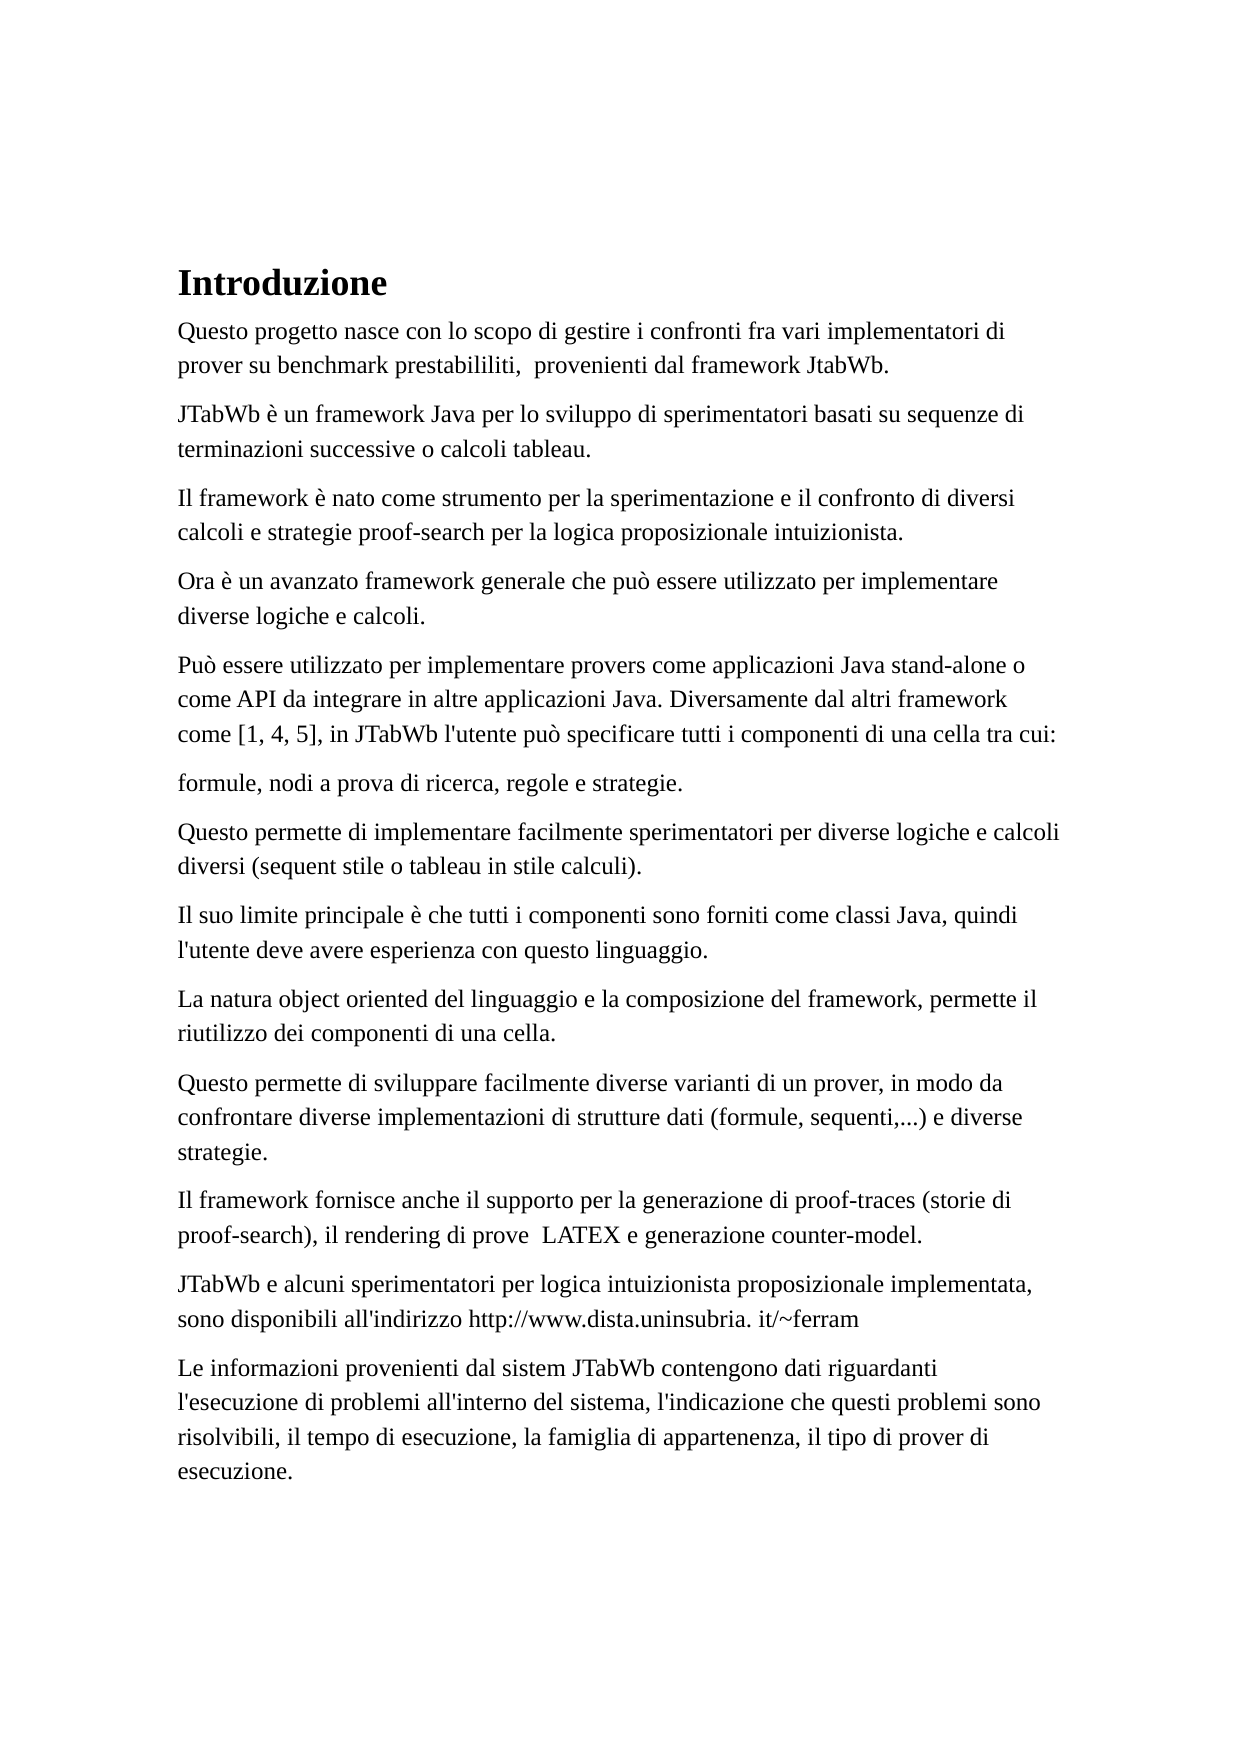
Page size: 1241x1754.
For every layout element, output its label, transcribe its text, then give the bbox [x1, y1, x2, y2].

text Questo permette di sviluppare facilmente diverse varianti di un prover, in modo da confrontare diverse implementazioni di strutture dati (formule, sequenti,...) e diverse strategie. [177, 1068, 1063, 1165]
text Le informazioni provenienti dal sistem JTabWb contengono dati riguardanti l'esecuzione di problemi all'interno del sistema, l'indicazione che questi problemi sono risolvibili, il tempo di esecuzione, la famiglia di appartenenza, il tipo di prover di esecuzione. [177, 1353, 1063, 1485]
text JTabWb è un framework Java per lo sviluppo di sperimentatori basati su sequenze di terminazioni successive o calcoli tableau. [177, 399, 1063, 462]
text JTabWb e alcuni sperimentatori per logica intuizionista proposizionale implementata, sono disponibili all'indirizzo http://www.dista.uninsubria. it/~ferram [177, 1269, 1063, 1332]
subtitle Introduzione [177, 259, 1063, 303]
text La natura object oriented del linguaggio e la composizione del framework, permette il riutilizzo dei componenti di una cella. [177, 984, 1063, 1047]
text Il framework fornisce anche il supporto per la generazione di proof-traces (storie di proof-search), il rendering di prove LATEX e generazione counter-model. [177, 1186, 1063, 1249]
text Il suo limite principale è che tutti i componenti sono forniti come classi Java, quindi l'utente deve avere esperienza con questo linguaggio. [177, 901, 1063, 964]
text Questo permette di implementare facilmente sperimentatori per diverse logiche e calcoli diversi (sequent stile o tableau in stile calculi). [177, 817, 1063, 880]
text Questo progetto nasce con lo scopo di gestire i confronti fra vari implementatori di prover su benchmark prestabililiti, provenienti dal framework JtabWb. [177, 316, 1063, 379]
text formule, nodi a prova di ricerca, regole e strategie. [177, 768, 1063, 797]
text Ora è un avanzato framework generale che può essere utilizzato per implementare diverse logiche e calcoli. [177, 566, 1063, 629]
text Il framework è nato come strumento per la sperimentazione e il confronto di diversi calcoli e strategie proof-search per la logica proposizionale intuizionista. [177, 483, 1063, 546]
text Può essere utilizzato per implementare provers come applicazioni Java stand-alone o come API da integrare in altre applicazioni Java. Diversamente dal altri framework come [1, 4, 5], in JTabWb l'utente può specificare tutti i componenti di una cella tra cui: [177, 650, 1063, 748]
